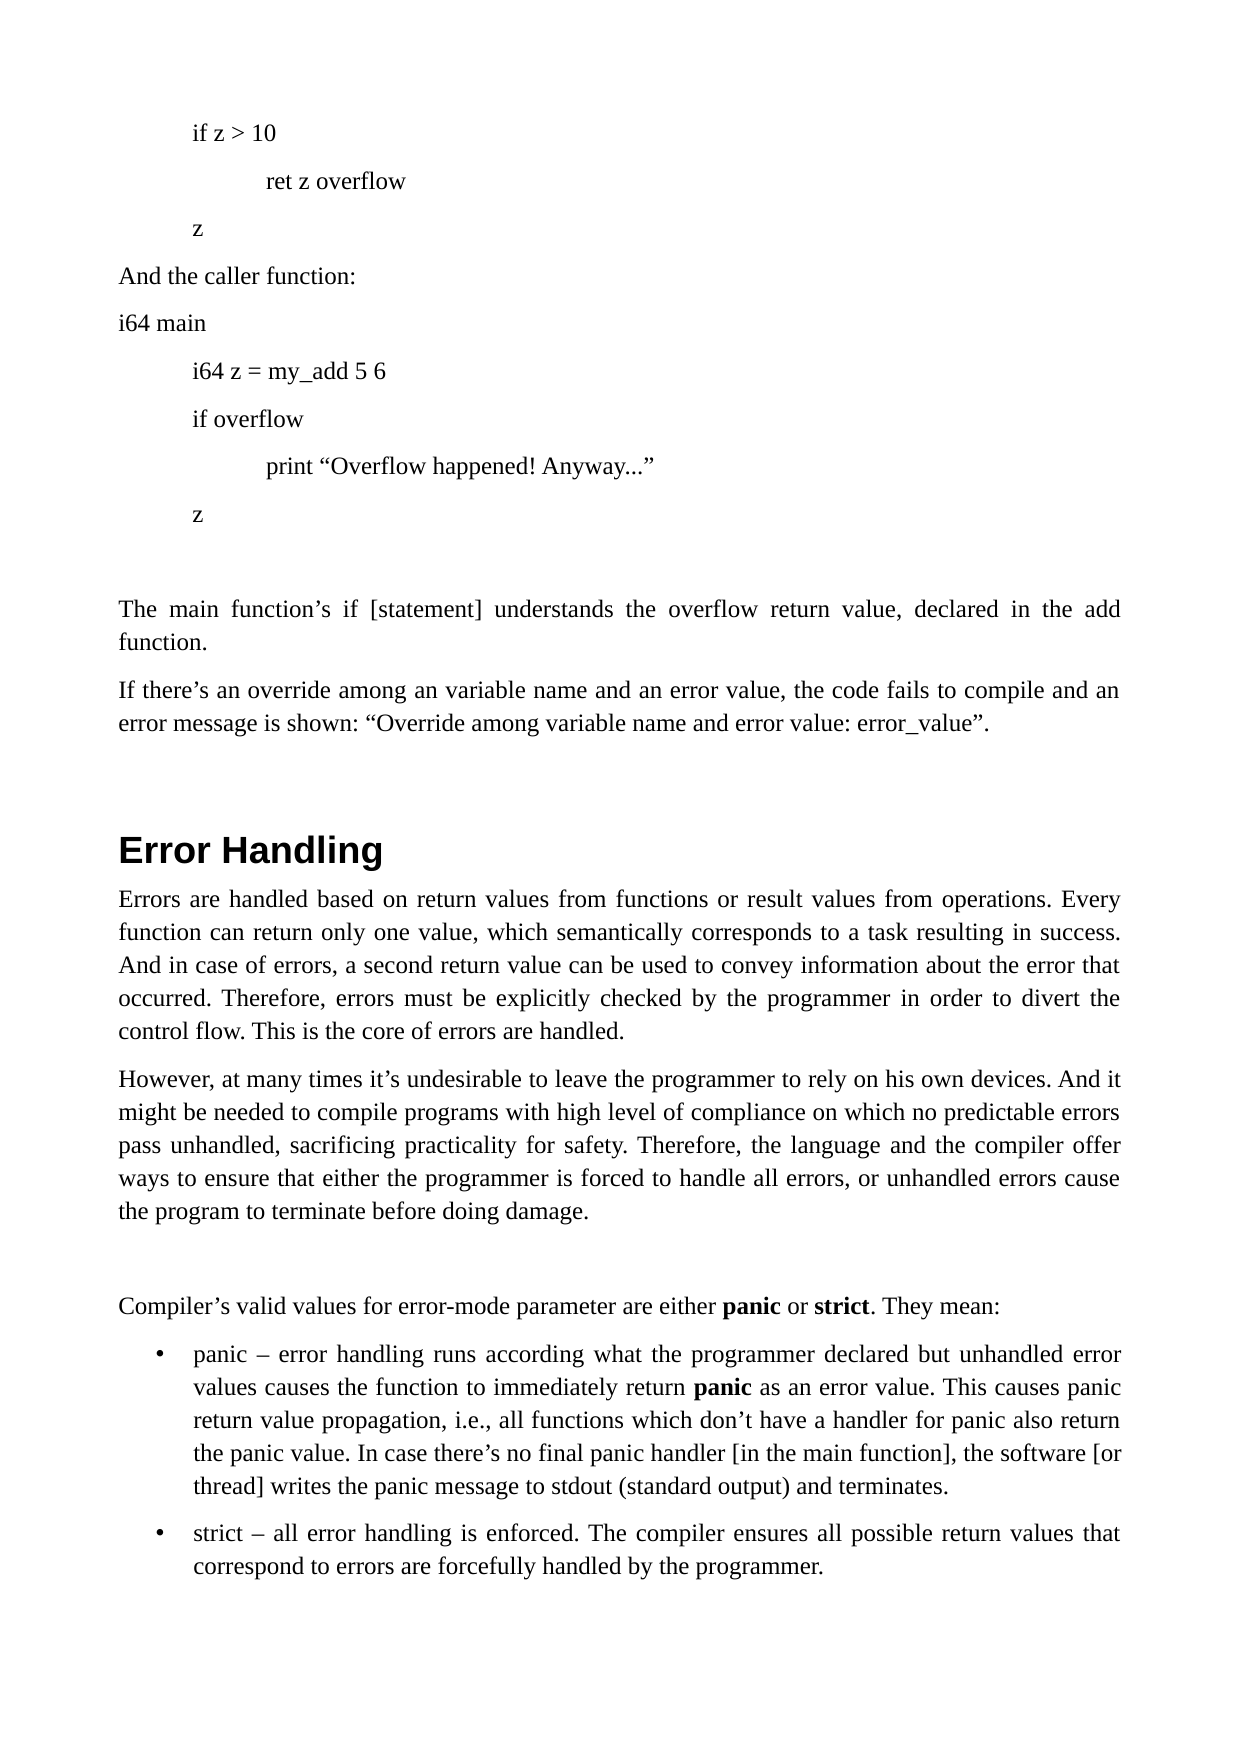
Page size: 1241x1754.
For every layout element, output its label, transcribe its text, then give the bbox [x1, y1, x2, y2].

text ret z overflow [118, 166, 1122, 194]
text if overflow [118, 404, 1122, 432]
text if z > 10 [118, 118, 1122, 147]
text Compiler’s valid values for error-mode parameter are either panic or strict. They mean: [118, 1291, 1122, 1320]
text The main function’s if [statement] understands the overflow return value, declared in the add function. [118, 594, 1122, 656]
text If there’s an override among an variable name and an error value, the code fails to compile and an error message is shown: “Override among variable name and error value: error_value”. [118, 675, 1122, 737]
text However, at many times it’s undesirable to leave the programmer to rely on his own devices. And it might be needed to compile programs with high level of compliance on which no predictable errors pass unhandled, sacrificing practicality for safety. Therefore, the language and the compiler offer ways to ensure that either the programmer is forced to handle all errors, or unhandled errors cause the program to terminate before doing damage. [118, 1064, 1122, 1225]
list panic – error handling runs according what the programmer declared but unhandled error values causes the function to immediately return panic as an error value. This causes panic return value propagation, i.e., all functions which don’t have a handler for panic also return the panic value. In case there’s no final panic handler [in the main function], the software [or thread] writes the panic message to stdout (standard output) and terminates. [156, 1339, 1122, 1499]
text i64 main [118, 308, 1122, 337]
text z [118, 213, 1122, 242]
subtitle Error Handling [118, 828, 1122, 872]
list strict – all error handling is enforced. The compiler ensures all possible return values that correspond to errors are forcefully handled by the programmer. [156, 1518, 1122, 1580]
text print “Overflow happened! Anyway...” [118, 451, 1122, 480]
text z [118, 499, 1122, 528]
text Errors are handled based on return values from functions or result values from operations. Every function can return only one value, which semantically corresponds to a task resulting in success. And in case of errors, a second return value can be used to convey information about the error that occurred. Therefore, errors must be explicitly checked by the programmer in order to divert the control flow. This is the core of errors are handled. [118, 884, 1122, 1045]
text And the caller function: [118, 261, 1122, 290]
text i64 z = my_add 5 6 [118, 356, 1122, 385]
